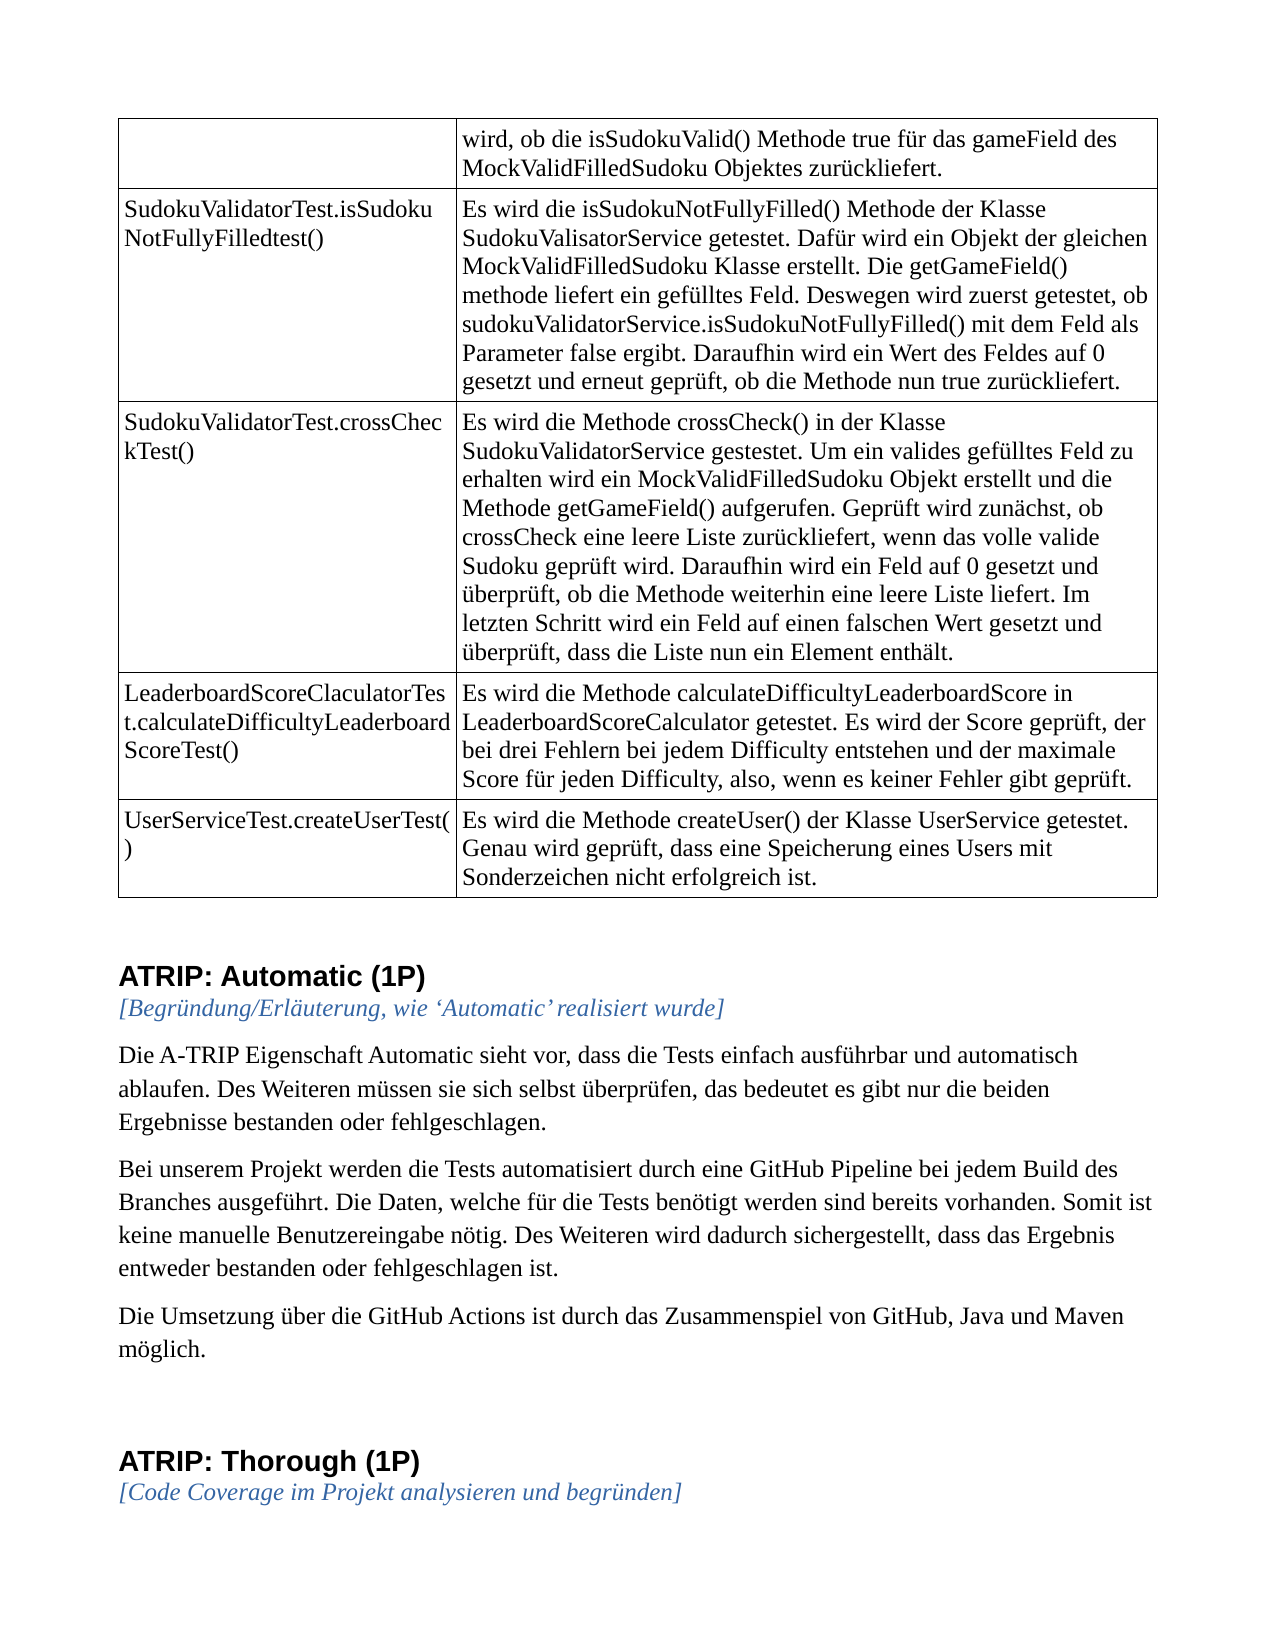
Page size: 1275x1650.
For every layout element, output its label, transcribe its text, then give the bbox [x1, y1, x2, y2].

table_cell SudokuValidatorTest.crossCheckTest() [119, 402, 456, 672]
table_cell Es wird die isSudokuNotFullyFilled() Methode der Klasse SudokuValisatorService getestet. Dafür wird ein Objekt der gleichen MockValidFilledSudoku Klasse erstellt. Die getGameField() methode liefert ein gefülltes Feld. Deswegen wird zuerst getestet, ob sudokuValidatorService.isSudokuNotFullyFilled() mit dem Feld als Parameter false ergibt. Daraufhin wird ein Wert des Feldes auf 0 gesetzt und erneut geprüft, ob die Methode nun true zurückliefert. [457, 189, 1157, 401]
subtitle ATRIP: Automatic (1P) [118, 959, 1157, 993]
table_cell [119, 119, 456, 188]
table_cell LeaderboardScoreClaculatorTest.calculateDifficultyLeaderboardScoreTest() [119, 673, 456, 798]
text [Code Coverage im Projekt analysieren und begründen] [118, 1477, 1157, 1506]
text Bei unserem Projekt werden die Tests automatisiert durch eine GitHub Pipeline bei jedem Build des Branches ausgeführt. Die Daten, welche für die Tests benötigt werden sind bereits vorhanden. Somit ist keine manuelle Benutzereingabe nötig. Des Weiteren wird dadurch sichergestellt, dass das Ergebnis entweder bestanden oder fehlgeschlagen ist. [118, 1154, 1157, 1282]
text [Begründung/Erläuterung, wie ‘Automatic’ realisiert wurde] [118, 993, 1157, 1022]
text Die Umsetzung über die GitHub Actions ist durch das Zusammenspiel von GitHub, Java und Maven möglich. [118, 1301, 1157, 1363]
table_cell SudokuValidatorTest.isSudokuNotFullyFilledtest() [119, 189, 456, 401]
text Die A-TRIP Eigenschaft Automatic sieht vor, dass die Tests einfach ausführbar und automatisch ablaufen. Des Weiteren müssen sie sich selbst überprüfen, das bedeutet es gibt nur die beiden Ergebnisse bestanden oder fehlgeschlagen. [118, 1041, 1157, 1135]
table_cell Es wird die Methode calculateDifficultyLeaderboardScore in LeaderboardScoreCalculator getestet. Es wird der Score geprüft, der bei drei Fehlern bei jedem Difficulty entstehen und der maximale Score für jeden Difficulty, also, wenn es keiner Fehler gibt geprüft. [457, 673, 1157, 798]
table_cell Es wird die Methode createUser() der Klasse UserService getestet. Genau wird geprüft, dass eine Speicherung eines Users mit Sonderzeichen nicht erfolgreich ist. [457, 800, 1157, 897]
subtitle ATRIP: Thorough (1P) [118, 1444, 1157, 1477]
table_cell wird, ob die isSudokuValid() Methode true für das gameField des MockValidFilledSudoku Objektes zurückliefert. [457, 119, 1157, 188]
table_cell Es wird die Methode crossCheck() in der Klasse SudokuValidatorService gestestet. Um ein valides gefülltes Feld zu erhalten wird ein MockValidFilledSudoku Objekt erstellt und die Methode getGameField() aufgerufen. Geprüft wird zunächst, ob crossCheck eine leere Liste zurückliefert, wenn das volle valide Sudoku geprüft wird. Daraufhin wird ein Feld auf 0 gesetzt und überprüft, ob die Methode weiterhin eine leere Liste liefert. Im letzten Schritt wird ein Feld auf einen falschen Wert gesetzt und überprüft, dass die Liste nun ein Element enthält. [457, 402, 1157, 672]
table_cell UserServiceTest.createUserTest() [119, 800, 456, 897]
